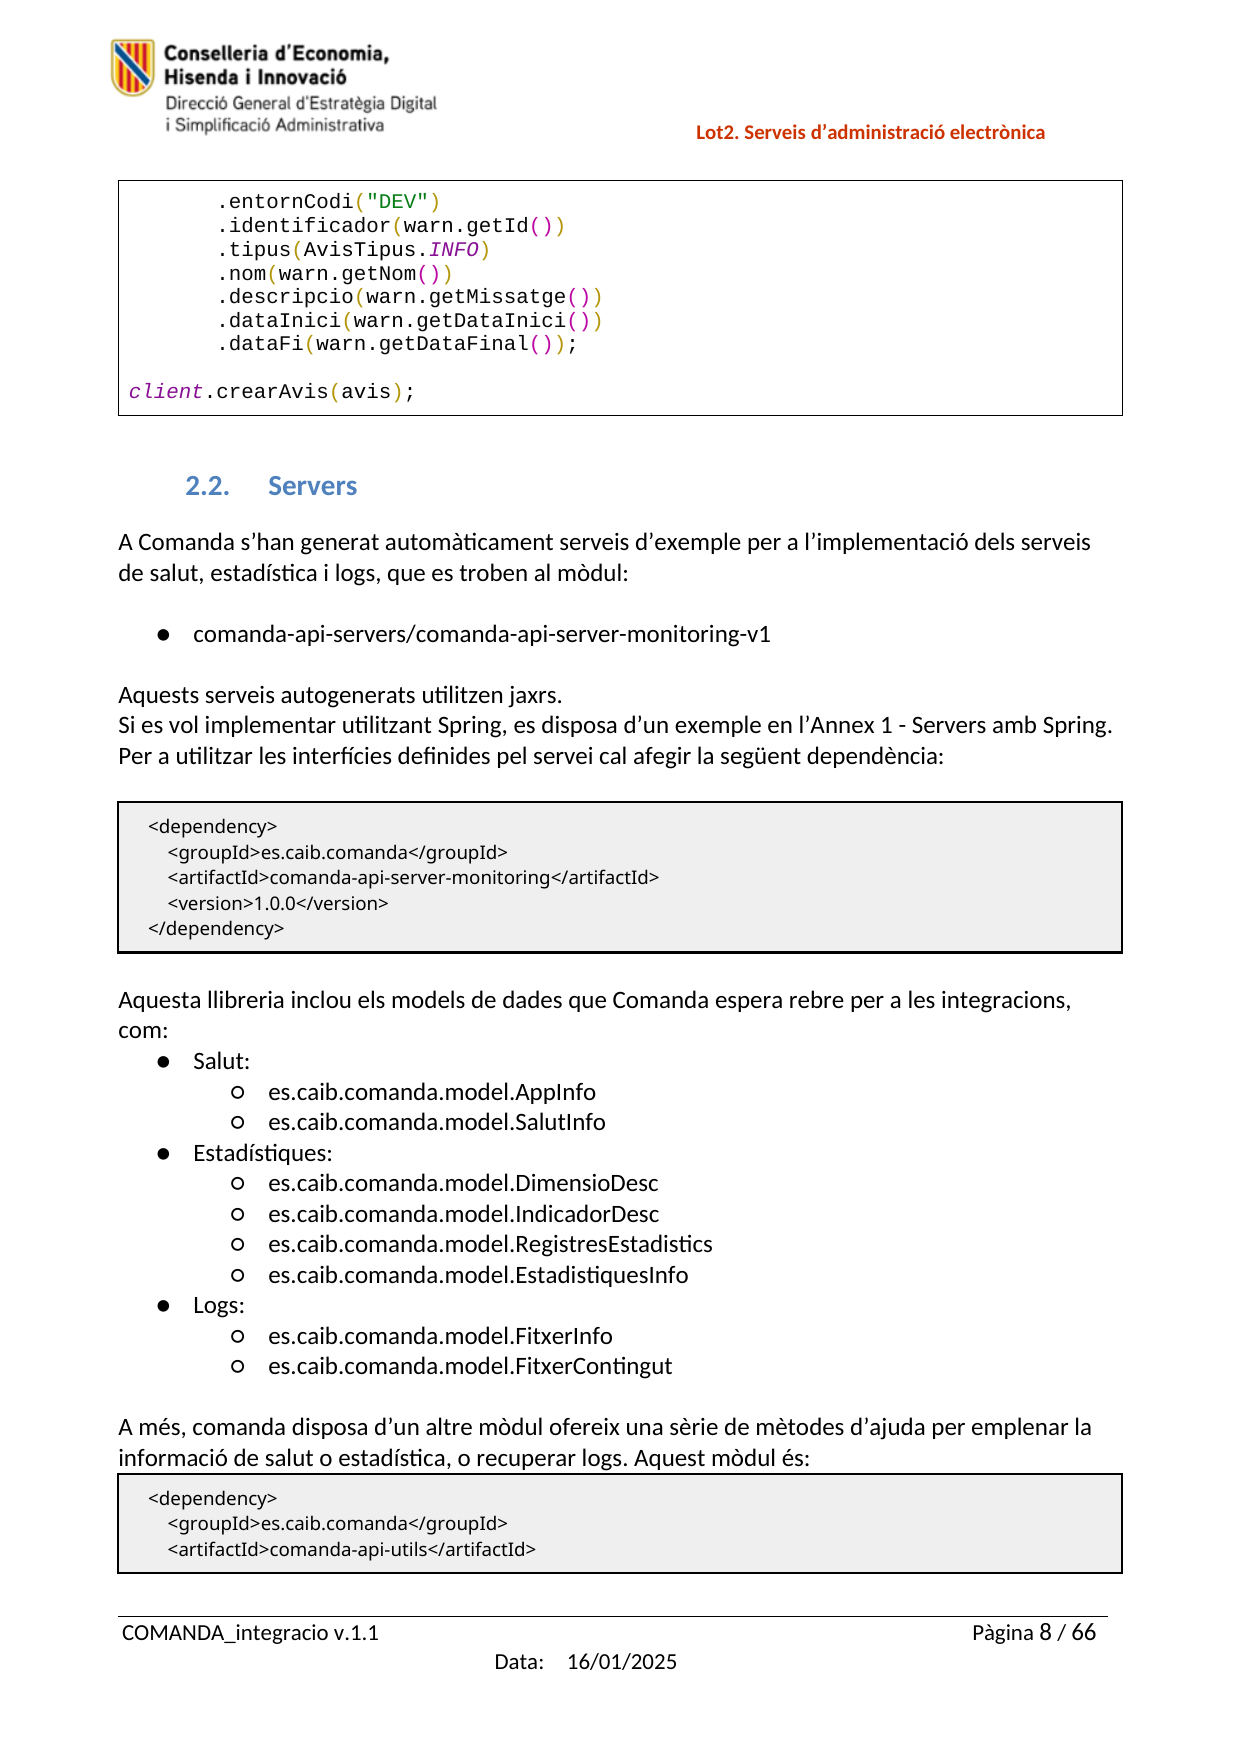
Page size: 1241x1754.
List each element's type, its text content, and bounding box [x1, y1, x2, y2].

table_header <dependency> <groupId>es.caib.comanda</groupId> <artifactId>comanda-api-server-monitoring</artifactId> <version>1.0.0</version> </dependency> [119, 803, 1121, 951]
text Aquesta llibreria inclou els models de dades que Comanda espera rebre per a les integracions, com: [118, 984, 1122, 1045]
list comanda-api-servers/comanda-api-server-monitoring-v1 [156, 618, 1122, 648]
list es.caib.comanda.model.AppInfo [231, 1076, 1122, 1106]
list es.caib.comanda.model.EstadistiquesInfo [231, 1259, 1122, 1289]
text Aquests serveis autogenerats utilitzen jaxrs. [118, 679, 1122, 709]
list Salut: [156, 1045, 1122, 1076]
picture [100, 26, 467, 156]
text Per a utilitzar les interfícies definides pel servei cal afegir la següent dependència: [118, 740, 1122, 770]
list Estadístiques: [156, 1137, 1122, 1167]
table_cell .entornCodi("DEV") .identificador(warn.getId()) .tipus(AvisTipus.INFO) .nom(warn.getNom()) .descripcio(warn.getMissatge()) .dataInici(warn.getDataInici()) .dataFi(warn.getDataFinal()); client.crearAvis(avis); [119, 181, 1122, 415]
list es.caib.comanda.model.DimensioDesc [231, 1167, 1122, 1198]
subtitle Servers [230, 467, 1122, 503]
list es.caib.comanda.model.IndicadorDesc [231, 1198, 1122, 1228]
text A més, comanda disposa d’un altre mòdul ofereix una sèrie de mètodes d’ajuda per emplenar la informació de salut o estadística, o recuperar logs. Aquest mòdul és: [118, 1411, 1122, 1472]
text A Comanda s’han generat automàticament serveis d’exemple per a l’implementació dels serveis de salut, estadística i logs, que es troben al mòdul: [118, 526, 1122, 587]
text Si es vol implementar utilitzant Spring, es disposa d’un exemple en l’Annex 1 - Servers amb Spring. [118, 709, 1122, 740]
list es.caib.comanda.model.FitxerContingut [231, 1350, 1122, 1381]
list es.caib.comanda.model.FitxerInfo [231, 1320, 1122, 1350]
list es.caib.comanda.model.SalutInfo [231, 1106, 1122, 1137]
table_header <dependency> <groupId>es.caib.comanda</groupId> <artifactId>comanda-api-utils</artifactId> [119, 1475, 1121, 1572]
list es.caib.comanda.model.RegistresEstadistics [231, 1228, 1122, 1259]
list Logs: [156, 1289, 1122, 1320]
